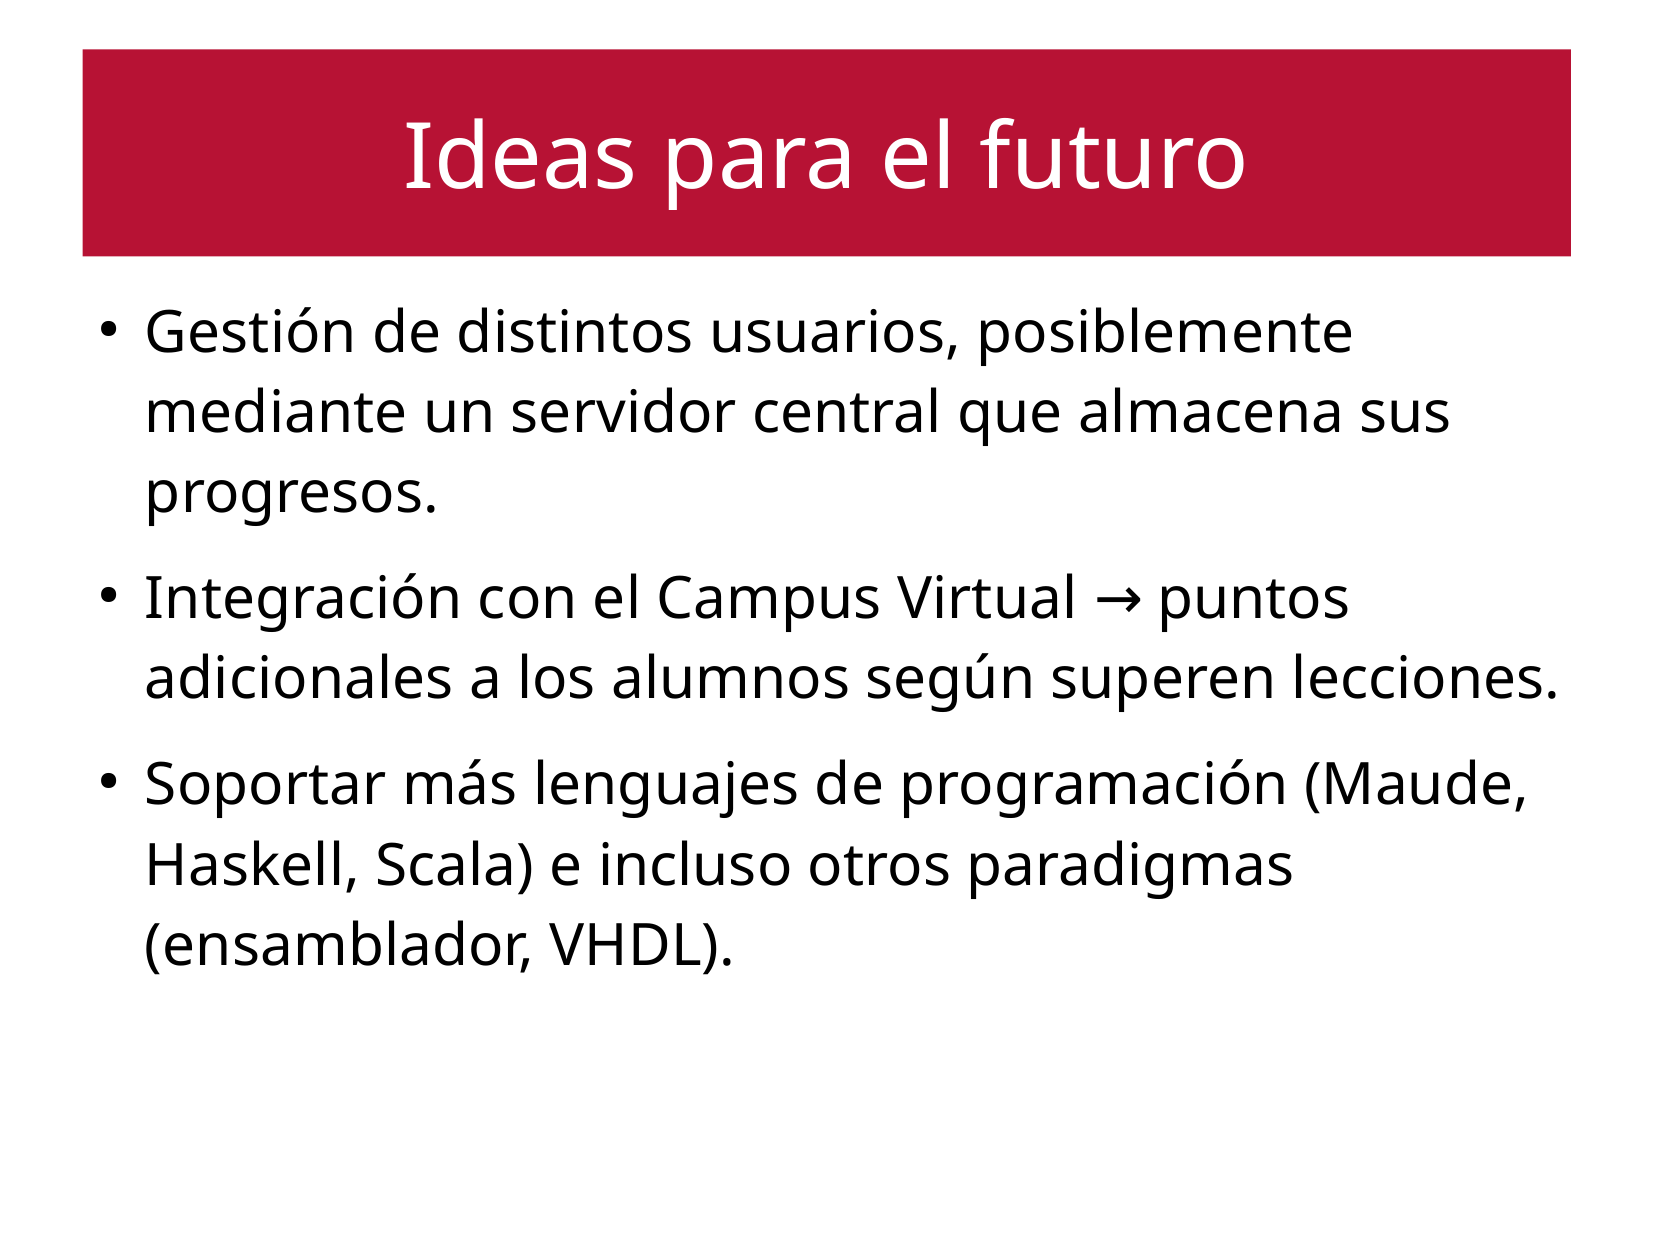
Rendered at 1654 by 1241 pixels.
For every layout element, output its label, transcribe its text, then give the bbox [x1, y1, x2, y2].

title Ideas para el futuro [82, 49, 1571, 257]
list Gestión de distintos usuarios, posiblemente mediante un servidor central que almacena sus progresos. Integración con el Campus Virtual → puntos adicionales a los alumnos según superen lecciones. Soportar más lenguajes de programación (Maude, Haskell, Scala) e incluso otros paradigmas (ensamblador, VHDL). [82, 290, 1571, 1010]
